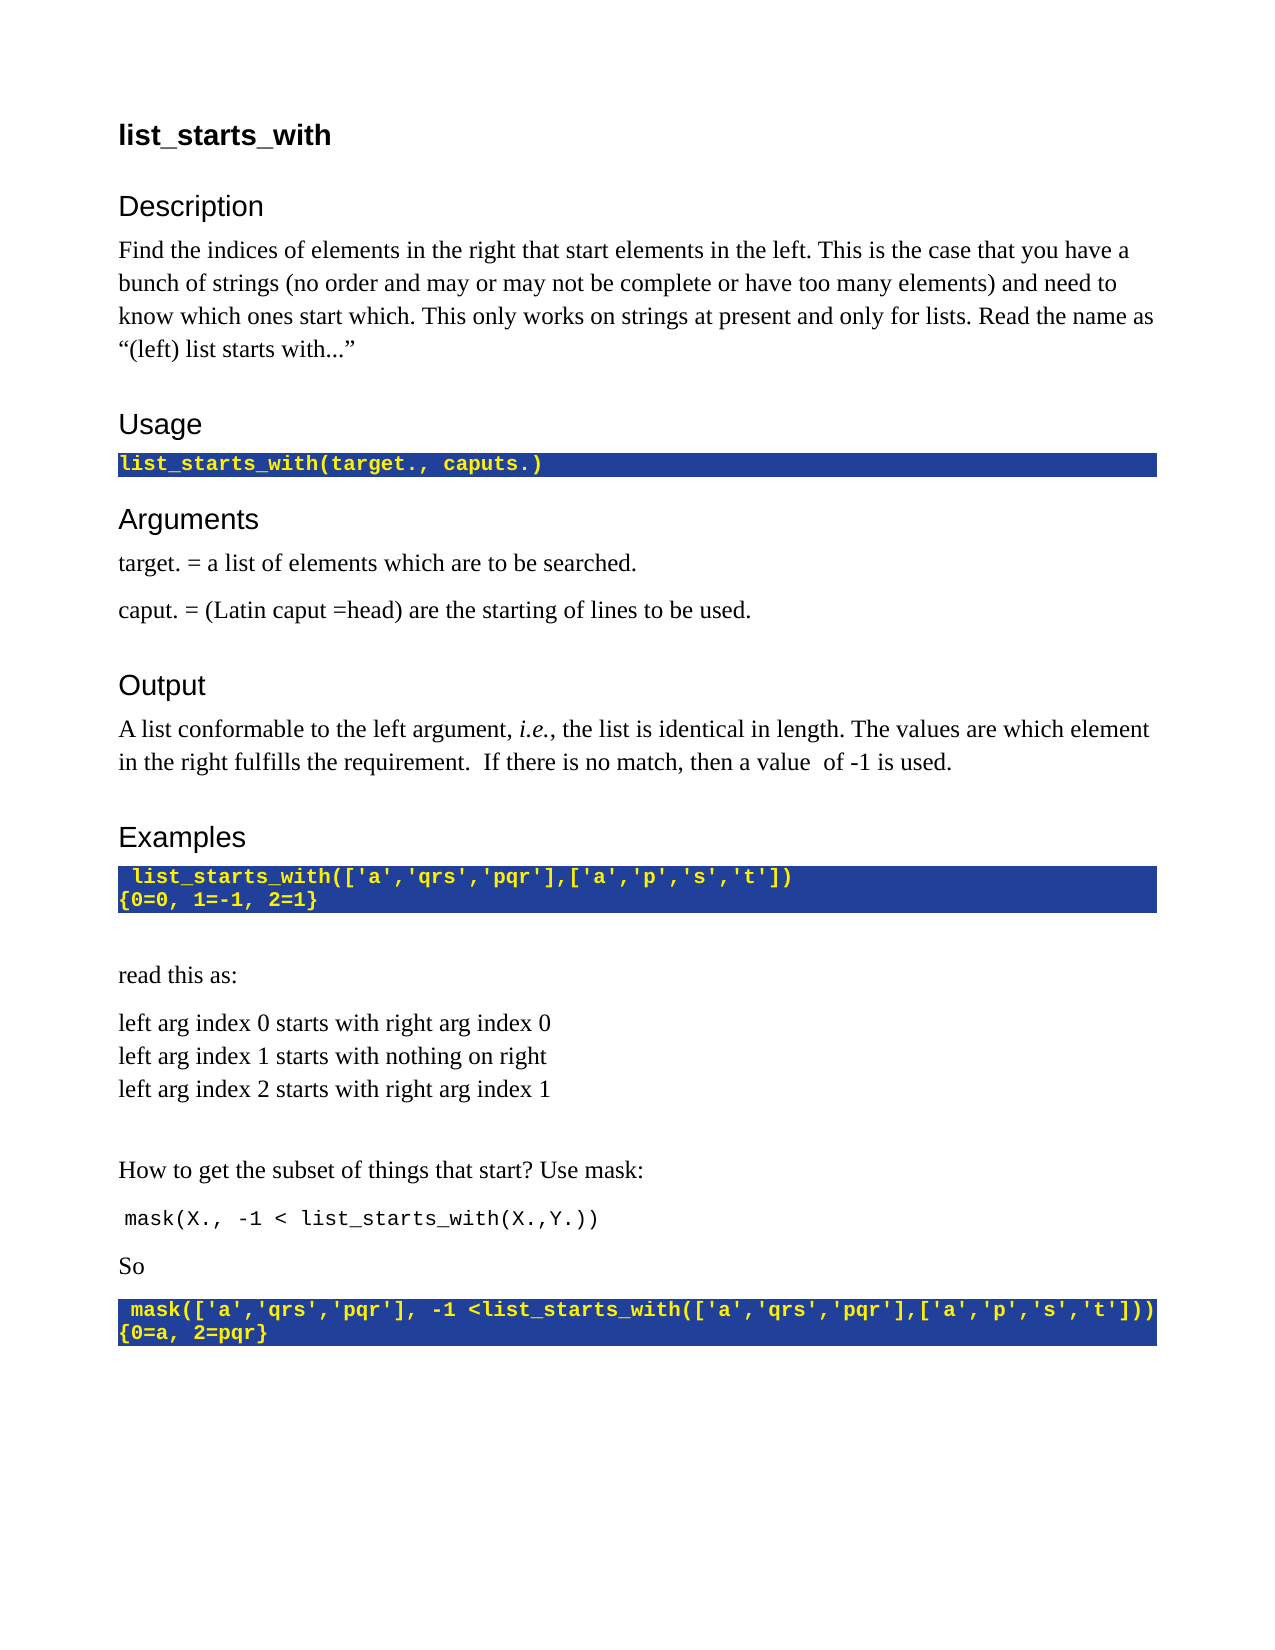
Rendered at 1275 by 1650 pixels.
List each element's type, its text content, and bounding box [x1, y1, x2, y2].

text So [118, 1251, 1157, 1280]
subtitle Examples [118, 820, 1157, 853]
text A list conformable to the left argument, i.e., the list is identical in length. The values are which element in the right fulfills the requirement. If there is no match, then a value of -1 is used. [118, 714, 1157, 776]
subtitle Usage [118, 407, 1157, 441]
subtitle Output [118, 668, 1157, 702]
subtitle list_starts_with [118, 118, 1157, 152]
text {0=0, 1=-1, 2=1} [118, 889, 1157, 913]
text Find the indices of elements in the right that start elements in the left. This is the case that you have a bunch of strings (no order and may or may not be complete or have too many elements) and need to know which ones start which. This only works on strings at present and only for lists. Read the name as “(left) list starts with...” [118, 235, 1157, 363]
text {0=a, 2=pqr} [118, 1322, 1157, 1346]
subtitle Description [118, 189, 1157, 223]
text list_starts_with(['a','qrs','pqr'],['a','p','s','t']) [118, 866, 1157, 889]
text mask(['a','qrs','pqr'], -1 <list_starts_with(['a','qrs','pqr'],['a','p','s','t'])) [118, 1299, 1157, 1322]
text list_starts_with(target., caputs.) [118, 453, 1157, 477]
text left arg index 0 starts with right arg index 0 left arg index 1 starts with nothing on right left arg index 2 starts with right arg index 1 [118, 1008, 1157, 1136]
text caput. = (Latin caput =head) are the starting of lines to be used. [118, 595, 1157, 624]
text How to get the subset of things that start? Use mask: [118, 1155, 1157, 1184]
text mask(X., -1 < list_starts_with(X.,Y.)) [118, 1202, 1157, 1232]
text read this as: [118, 961, 1157, 989]
text target. = a list of elements which are to be searched. [118, 548, 1157, 577]
subtitle Arguments [118, 502, 1157, 535]
